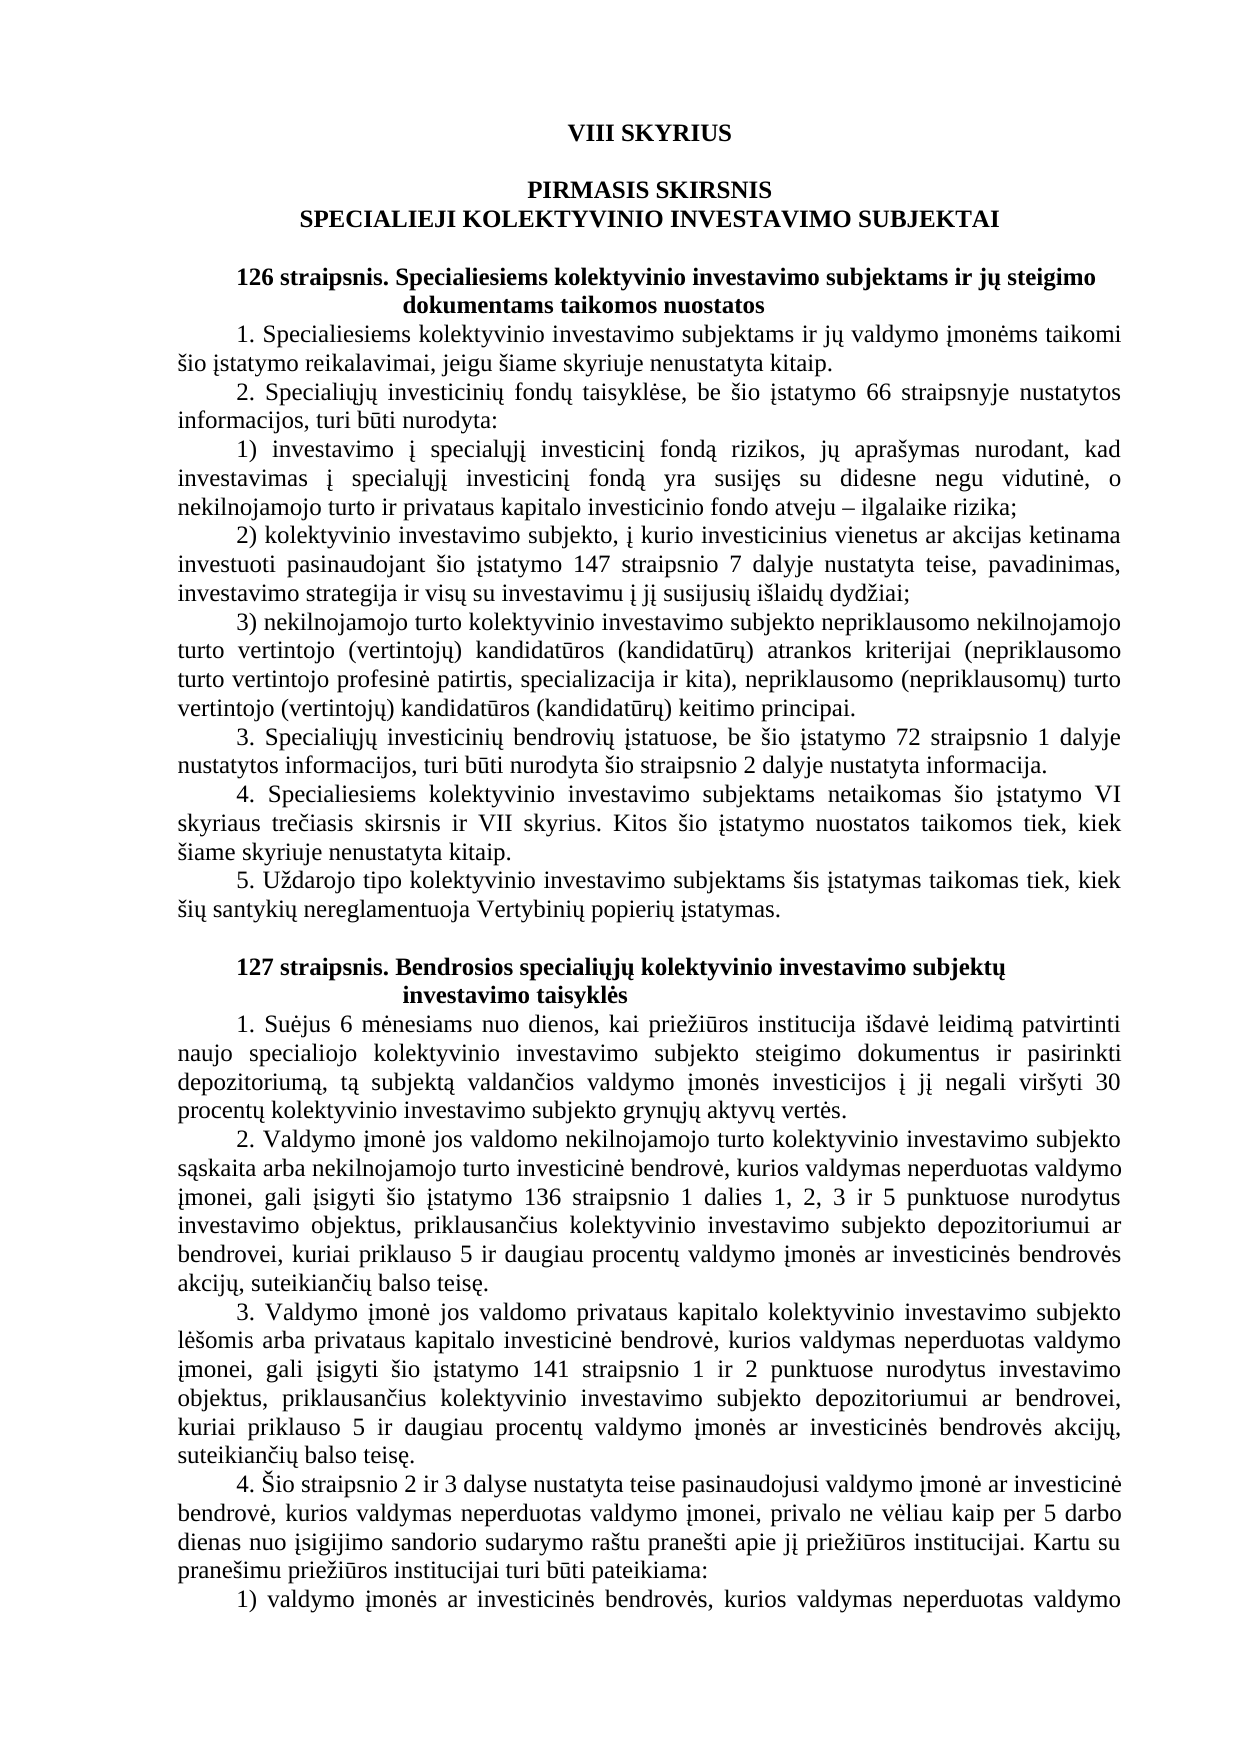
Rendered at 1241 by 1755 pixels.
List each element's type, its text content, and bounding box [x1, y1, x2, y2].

text 1) investavimo į specialųjį investicinį fondą rizikos, jų aprašymas nurodant, kad investavimas į specialųjį investicinį fondą yra susijęs su didesne negu vidutinė, o nekilnojamojo turto ir privataus kapitalo investicinio fondo atveju – ilgalaike rizika; [177, 434, 1122, 521]
text 3. Specialiųjų investicinių bendrovių įstatuose, be šio įstatymo 72 straipsnio 1 dalyje nustatytos informacijos, turi būti nurodyta šio straipsnio 2 dalyje nustatyta informacija. [177, 722, 1122, 779]
text 4. Specialiesiems kolektyvinio investavimo subjektams netaikomas šio įstatymo VI skyriaus trečiasis skirsnis ir VII skyrius. Kitos šio įstatymo nuostatos taikomos tiek, kiek šiame skyriuje nenustatyta kitaip. [177, 779, 1122, 866]
text 127 straipsnis. Bendrosios specialiųjų kolektyvinio investavimo subjektų investavimo taisyklės [236, 952, 1122, 1009]
text 126 straipsnis. Specialiesiems kolektyvinio investavimo subjektams ir jų steigimo dokumentams taikomos nuostatos [236, 262, 1122, 319]
text 1) valdymo įmonės ar investicinės bendrovės, kurios valdymas neperduotas valdymo [177, 1584, 1122, 1613]
text VIII SKYRIUS [177, 118, 1122, 147]
text 4. Šio straipsnio 2 ir 3 dalyse nustatyta teise pasinaudojusi valdymo įmonė ar investicinė bendrovė, kurios valdymas neperduotas valdymo įmonei, privalo ne vėliau kaip per 5 darbo dienas nuo įsigijimo sandorio sudarymo raštu pranešti apie jį priežiūros institucijai. Kartu su pranešimu priežiūros institucijai turi būti pateikiama: [177, 1469, 1122, 1584]
text 2. Valdymo įmonė jos valdomo nekilnojamojo turto kolektyvinio investavimo subjekto sąskaita arba nekilnojamojo turto investicinė bendrovė, kurios valdymas neperduotas valdymo įmonei, gali įsigyti šio įstatymo 136 straipsnio 1 dalies 1, 2, 3 ir 5 punktuose nurodytus investavimo objektus, priklausančius kolektyvinio investavimo subjekto depozitoriumui ar bendrovei, kuriai priklauso 5 ir daugiau procentų valdymo įmonės ar investicinės bendrovės akcijų, suteikiančių balso teisę. [177, 1124, 1122, 1297]
text 3. Valdymo įmonė jos valdomo privataus kapitalo kolektyvinio investavimo subjekto lėšomis arba privataus kapitalo investicinė bendrovė, kurios valdymas neperduotas valdymo įmonei, gali įsigyti šio įstatymo 141 straipsnio 1 ir 2 punktuose nurodytus investavimo objektus, priklausančius kolektyvinio investavimo subjekto depozitoriumui ar bendrovei, kuriai priklauso 5 ir daugiau procentų valdymo įmonės ar investicinės bendrovės akcijų, suteikiančių balso teisę. [177, 1297, 1122, 1469]
text 1. Specialiesiems kolektyvinio investavimo subjektams ir jų valdymo įmonėms taikomi šio įstatymo reikalavimai, jeigu šiame skyriuje nenustatyta kitaip. [177, 319, 1122, 377]
text 2) kolektyvinio investavimo subjekto, į kurio investicinius vienetus ar akcijas ketinama investuoti pasinaudojant šio įstatymo 147 straipsnio 7 dalyje nustatyta teise, pavadinimas, investavimo strategija ir visų su investavimu į jį susijusių išlaidų dydžiai; [177, 521, 1122, 607]
text 2. Specialiųjų investicinių fondų taisyklėse, be šio įstatymo 66 straipsnyje nustatytos informacijos, turi būti nurodyta: [177, 377, 1122, 434]
text 3) nekilnojamojo turto kolektyvinio investavimo subjekto nepriklausomo nekilnojamojo turto vertintojo (vertintojų) kandidatūros (kandidatūrų) atrankos kriterijai (nepriklausomo turto vertintojo profesinė patirtis, specializacija ir kita), nepriklausomo (nepriklausomų) turto vertintojo (vertintojų) kandidatūros (kandidatūrų) keitimo principai. [177, 607, 1122, 722]
text 5. Uždarojo tipo kolektyvinio investavimo subjektams šis įstatymas taikomas tiek, kiek šių santykių nereglamentuoja Vertybinių popierių įstatymas. [177, 866, 1122, 923]
text PIRMASIS SKIRSNIS [177, 176, 1122, 204]
text 1. Suėjus 6 mėnesiams nuo dienos, kai priežiūros institucija išdavė leidimą patvirtinti naujo specialiojo kolektyvinio investavimo subjekto steigimo dokumentus ir pasirinkti depozitoriumą, tą subjektą valdančios valdymo įmonės investicijos į jį negali viršyti 30 procentų kolektyvinio investavimo subjekto grynųjų aktyvų vertės. [177, 1009, 1122, 1124]
text SPECIALIEJI KOLEKTYVINIO INVESTAVIMO SUBJEKTAI [177, 204, 1122, 233]
